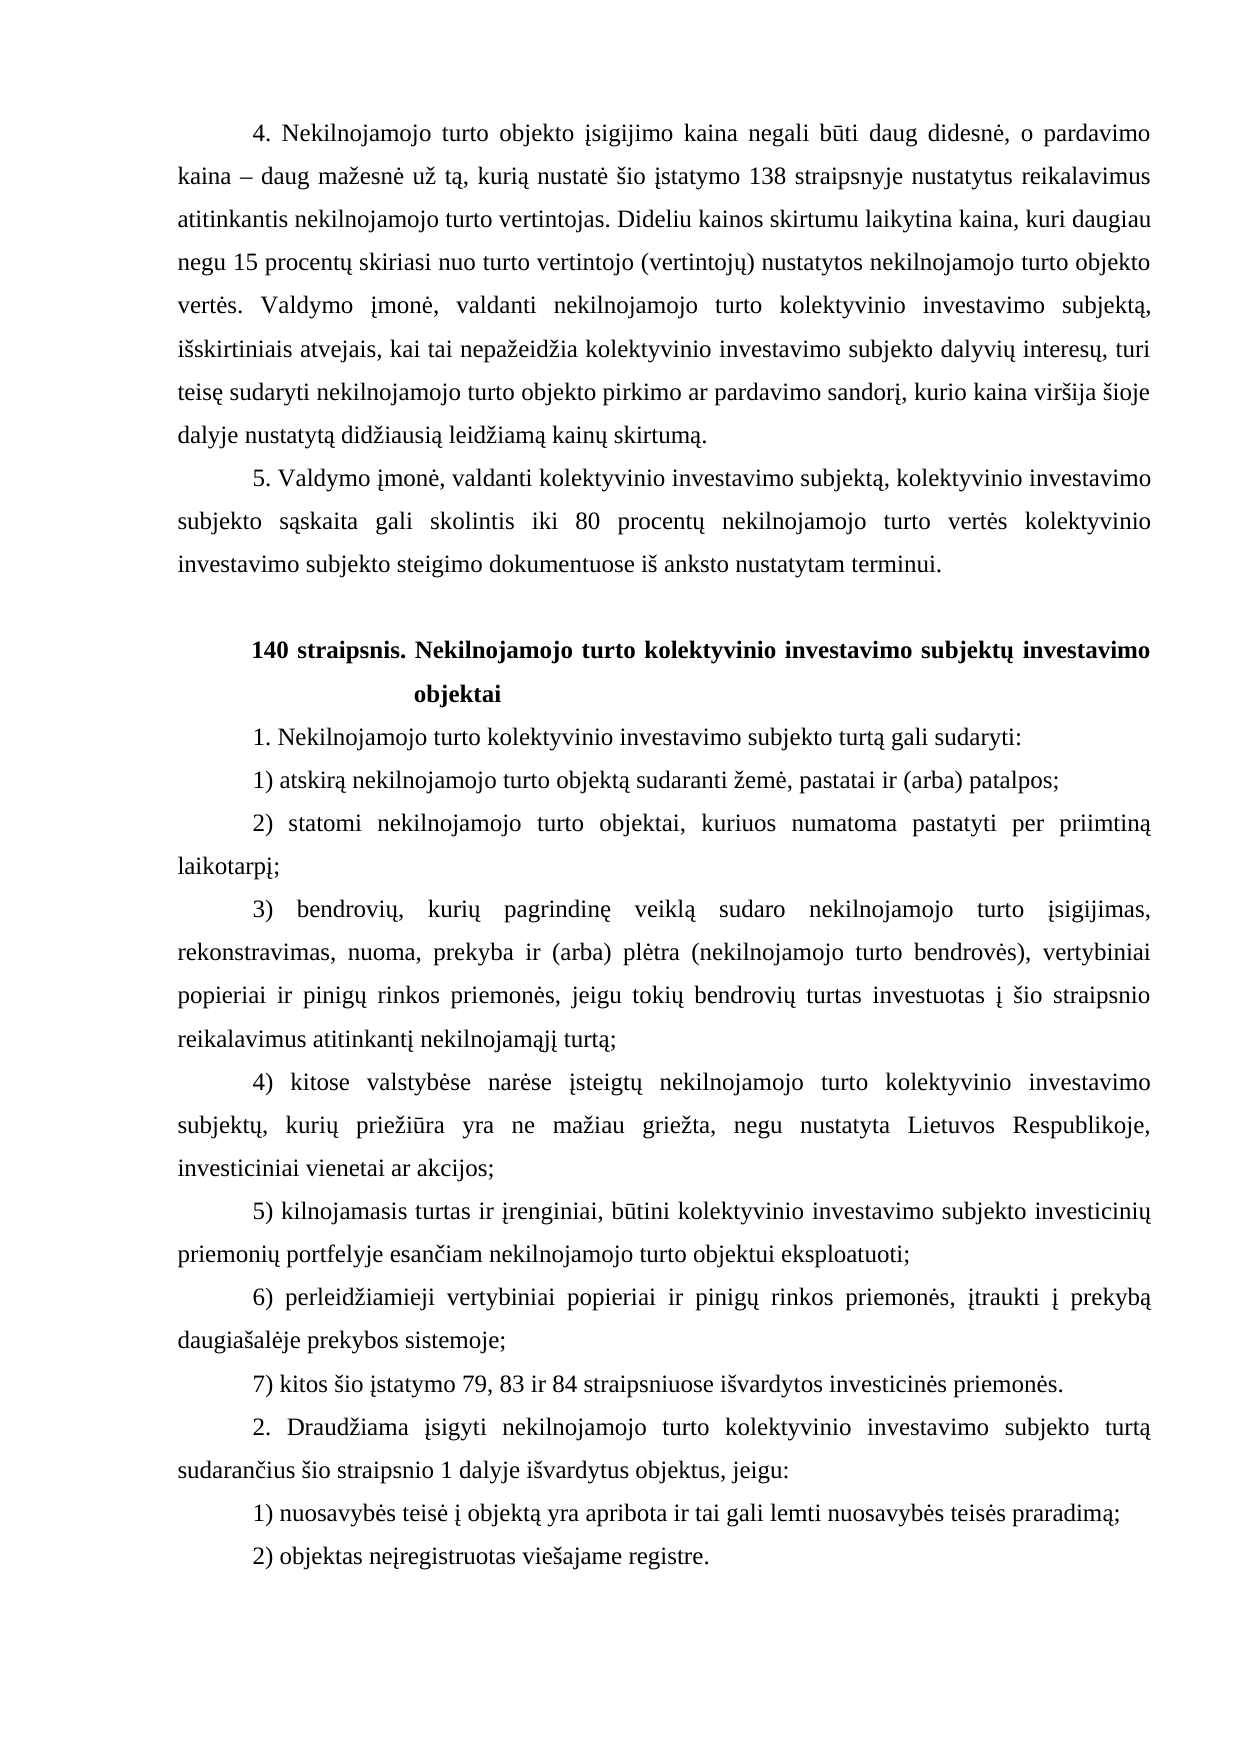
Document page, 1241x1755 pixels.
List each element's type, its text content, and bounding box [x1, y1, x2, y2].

text 2) statomi nekilnojamojo turto objektai, kuriuos numatoma pastatyti per priimtiną laikotarpį; [177, 808, 1152, 880]
text 6) perleidžiamieji vertybiniai popieriai ir pinigų rinkos priemonės, įtraukti į prekybą daugiašalėje prekybos sistemoje; [177, 1282, 1152, 1354]
text 5. Valdymo įmonė, valdanti kolektyvinio investavimo subjektą, kolektyvinio investavimo subjekto sąskaita gali skolintis iki 80 procentų nekilnojamojo turto vertės kolektyvinio investavimo subjekto steigimo dokumentuose iš anksto nustatytam terminui. [177, 463, 1152, 578]
text 4) kitose valstybėse narėse įsteigtų nekilnojamojo turto kolektyvinio investavimo subjektų, kurių priežiūra yra ne mažiau griežta, negu nustatyta Lietuvos Respublikoje, investiciniai vienetai ar akcijos; [177, 1067, 1152, 1182]
text 4. Nekilnojamojo turto objekto įsigijimo kaina negali būti daug didesnė, o pardavimo kaina – daug mažesnė už tą, kurią nustatė šio įstatymo 138 straipsnyje nustatytus reikalavimus atitinkantis nekilnojamojo turto vertintojas. Dideliu kainos skirtumu laikytina kaina, kuri daugiau negu 15 procentų skiriasi nuo turto vertintojo (vertintojų) nustatytos nekilnojamojo turto objekto vertės. Valdymo įmonė, valdanti nekilnojamojo turto kolektyvinio investavimo subjektą, išskirtiniais atvejais, kai tai nepažeidžia kolektyvinio investavimo subjekto dalyvių interesų, turi teisę sudaryti nekilnojamojo turto objekto pirkimo ar pardavimo sandorį, kurio kaina viršija šioje dalyje nustatytą didžiausią leidžiamą kainų skirtumą. [177, 118, 1152, 449]
text 7) kitos šio įstatymo 79, 83 ir 84 straipsniuose išvardytos investicinės priemonės. [177, 1369, 1152, 1397]
text 5) kilnojamasis turtas ir įrenginiai, būtini kolektyvinio investavimo subjekto investicinių priemonių portfelyje esančiam nekilnojamojo turto objektui eksploatuoti; [177, 1196, 1152, 1268]
text 1) atskirą nekilnojamojo turto objektą sudaranti žemė, pastatai ir (arba) patalpos; [177, 765, 1152, 794]
text 1. Nekilnojamojo turto kolektyvinio investavimo subjekto turtą gali sudaryti: [177, 722, 1152, 751]
text 2) objektas neįregistruotas viešajame registre. [177, 1541, 1152, 1570]
text 140 straipsnis. Nekilnojamojo turto kolektyvinio investavimo subjektų investavimo objektai [251, 636, 1152, 707]
text 2. Draudžiama įsigyti nekilnojamojo turto kolektyvinio investavimo subjekto turtą sudarančius šio straipsnio 1 dalyje išvardytus objektus, jeigu: [177, 1412, 1152, 1484]
text 3) bendrovių, kurių pagrindinę veiklą sudaro nekilnojamojo turto įsigijimas, rekonstravimas, nuoma, prekyba ir (arba) plėtra (nekilnojamojo turto bendrovės), vertybiniai popieriai ir pinigų rinkos priemonės, jeigu tokių bendrovių turtas investuotas į šio straipsnio reikalavimus atitinkantį nekilnojamąjį turtą; [177, 894, 1152, 1052]
text 1) nuosavybės teisė į objektą yra apribota ir tai gali lemti nuosavybės teisės praradimą; [177, 1498, 1152, 1527]
